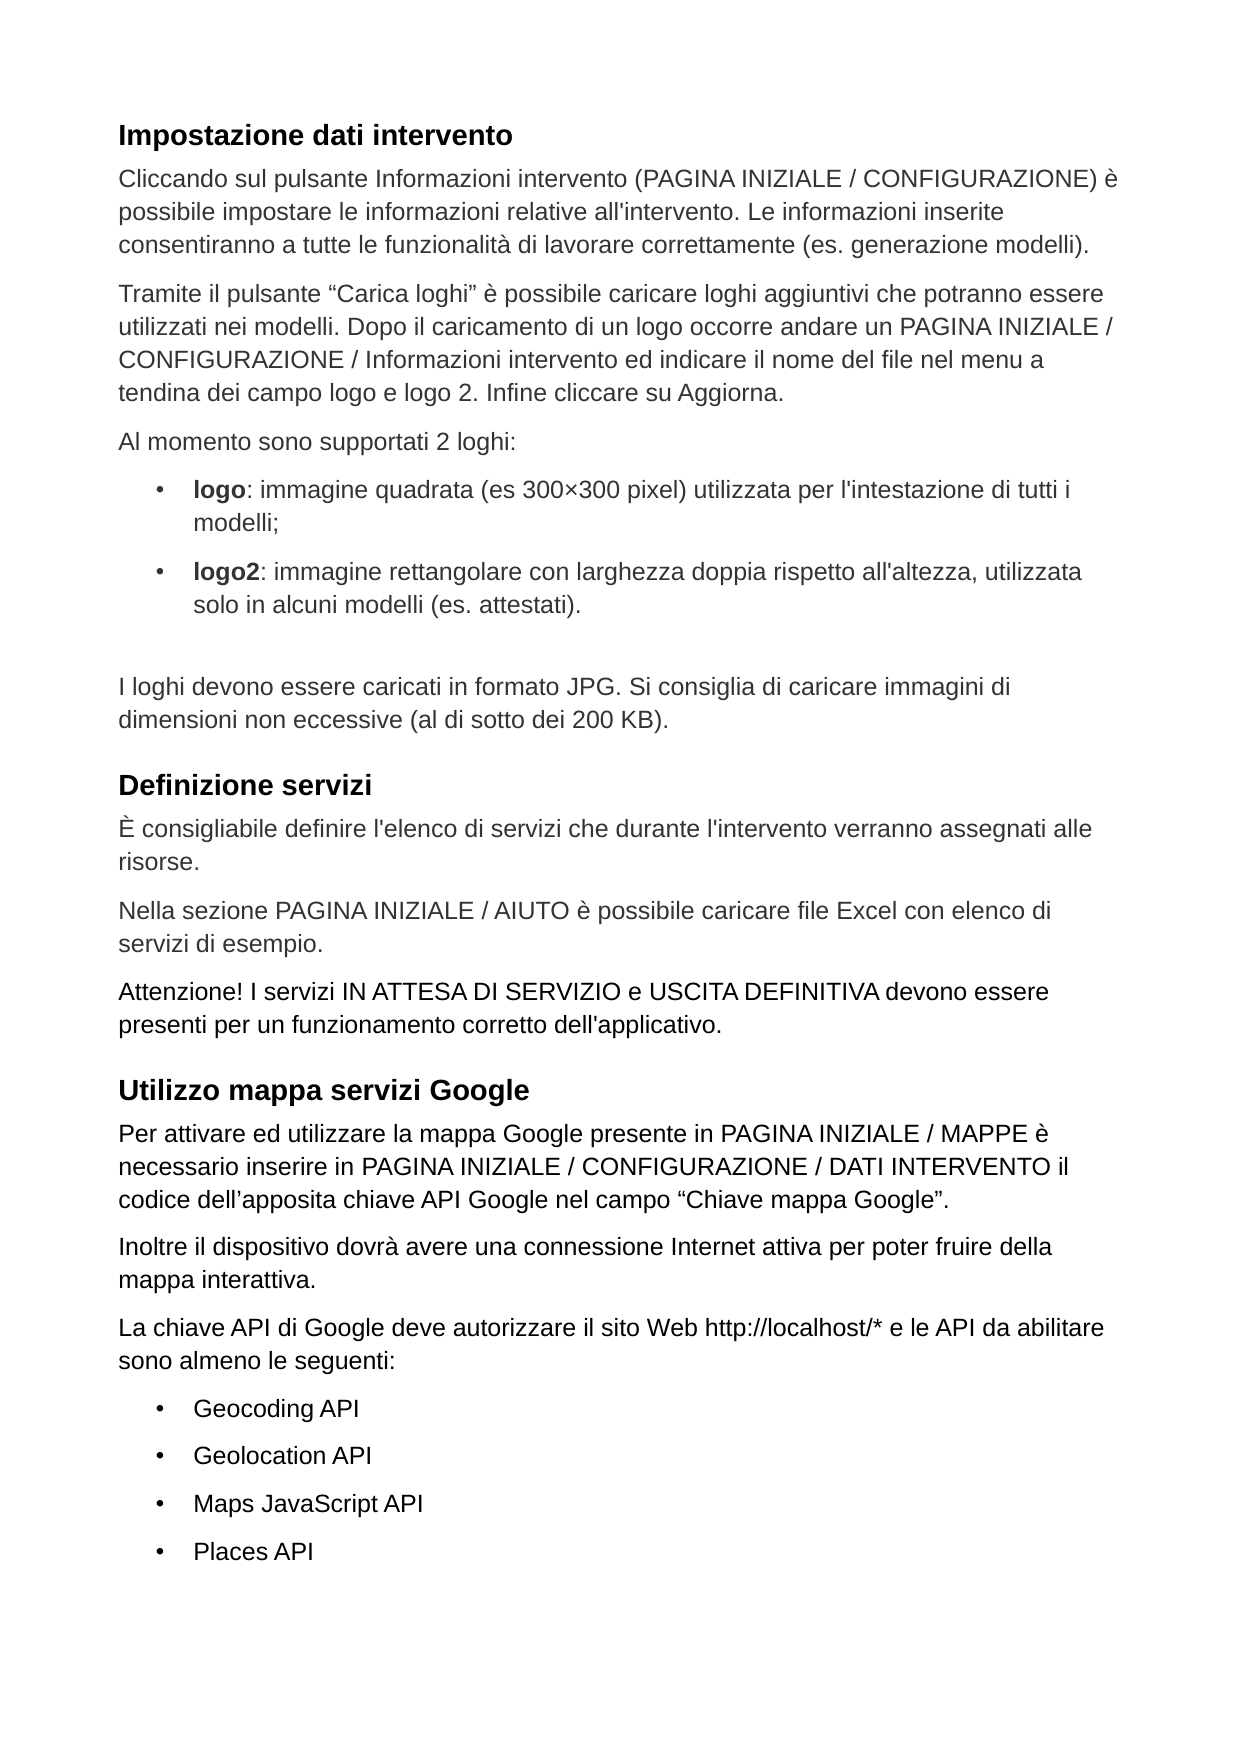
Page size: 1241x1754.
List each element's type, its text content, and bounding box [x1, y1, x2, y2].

text La chiave API di Google deve autorizzare il sito Web http://localhost/* e le API da abilitare sono almeno le seguenti: [118, 1313, 1122, 1375]
text I loghi devono essere caricati in formato JPG. Si consiglia di caricare immagini di dimensioni non eccessive (al di sotto dei 200 KB). [118, 639, 1122, 733]
list logo: immagine quadrata (es 300×300 pixel) utilizzata per l'intestazione di tutti i modelli; [156, 475, 1122, 537]
text Al momento sono supportati 2 loghi: [118, 427, 1122, 455]
text È consigliabile definire l'elenco di servizi che durante l'intervento verranno assegnati alle risorse. [118, 814, 1122, 876]
text Attenzione! I servizi IN ATTESA DI SERVIZIO e USCITA DEFINITIVA devono essere presenti per un funzionamento corretto dell'applicativo. [118, 977, 1122, 1039]
list logo2: immagine rettangolare con larghezza doppia rispetto all'altezza, utilizzata solo in alcuni modelli (es. attestati). [156, 557, 1122, 619]
subtitle Impostazione dati intervento [118, 118, 1122, 152]
list Places API [156, 1537, 1122, 1566]
subtitle Utilizzo mappa servizi Google [118, 1073, 1122, 1106]
list Geolocation API [156, 1441, 1122, 1470]
text Nella sezione PAGINA INIZIALE / AIUTO è possibile caricare file Excel con elenco di servizi di esempio. [118, 896, 1122, 957]
text Per attivare ed utilizzare la mappa Google presente in PAGINA INIZIALE / MAPPE è necessario inserire in PAGINA INIZIALE / CONFIGURAZIONE / DATI INTERVENTO il codice dell’apposita chiave API Google nel campo “Chiave mappa Google”. [118, 1119, 1122, 1213]
list Geocoding API [156, 1393, 1122, 1422]
text Tramite il pulsante “Carica loghi” è possibile caricare loghi aggiuntivi che potranno essere utilizzati nei modelli. Dopo il caricamento di un logo occorre andare un PAGINA INIZIALE / CONFIGURAZIONE / Informazioni intervento ed indicare il nome del file nel menu a tendina dei campo logo e logo 2. Infine cliccare su Aggiorna. [118, 279, 1122, 407]
text Cliccando sul pulsante Informazioni intervento (PAGINA INIZIALE / CONFIGURAZIONE) è possibile impostare le informazioni relative all'intervento. Le informazioni inserite consentiranno a tutte le funzionalità di lavorare correttamente (es. generazione modelli). [118, 164, 1122, 259]
list Maps JavaScript API [156, 1489, 1122, 1518]
text Inoltre il dispositivo dovrà avere una connessione Internet attiva per poter fruire della mappa interattiva. [118, 1232, 1122, 1294]
subtitle Definizione servizi [118, 768, 1122, 802]
